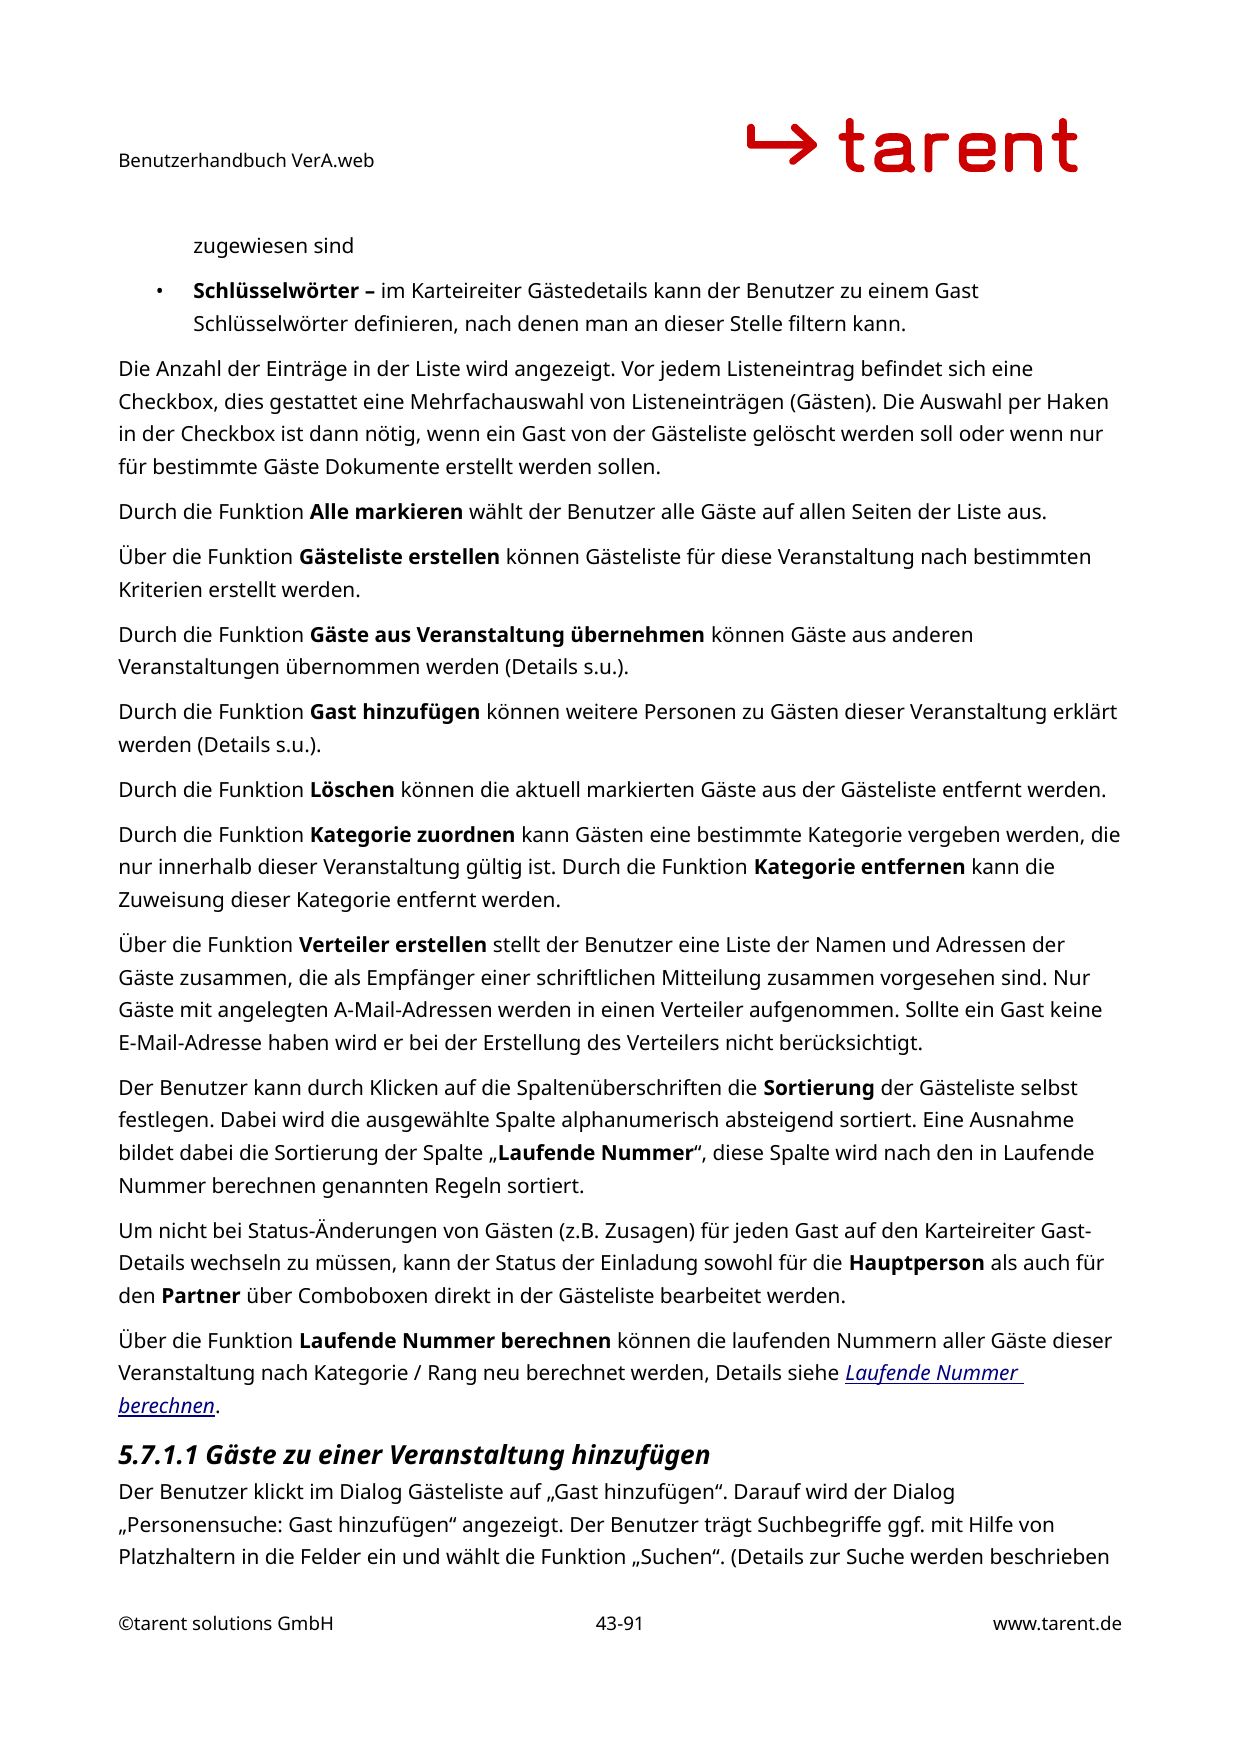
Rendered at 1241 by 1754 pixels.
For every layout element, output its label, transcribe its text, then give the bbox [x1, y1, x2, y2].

list zugewiesen sind [156, 232, 1122, 260]
text Über die Funktion Gästeliste erstellen können Gästeliste für diese Veranstaltung nach bestimmten Kriterien erstellt werden. [118, 542, 1122, 603]
text Durch die Funktion Kategorie zuordnen kann Gästen eine bestimmte Kategorie vergeben werden, die nur innerhalb dieser Veranstaltung gültig ist. Durch die Funktion Kategorie entfernen kann die Zuweisung dieser Kategorie entfernt werden. [118, 820, 1122, 913]
text Der Benutzer kann durch Klicken auf die Spaltenüberschriften die Sortierung der Gästeliste selbst festlegen. Dabei wird die ausgewählte Spalte alphanumerisch absteigend sortiert. Eine Ausnahme bildet dabei die Sortierung der Spalte „Laufende Nummer“, diese Spalte wird nach den in Laufende Nummer berechnen genannten Regeln sortiert. [118, 1073, 1122, 1199]
list Schlüsselwörter – im Karteireiter Gästedetails kann der Benutzer zu einem Gast Schlüsselwörter definieren, nach denen man an dieser Stelle filtern kann. [156, 277, 1122, 338]
text Über die Funktion Verteiler erstellen stellt der Benutzer eine Liste der Namen und Adressen der Gäste zusammen, die als Empfänger einer schriftlichen Mitteilung zusammen vorgesehen sind. Nur Gäste mit angelegten A-Mail-Adressen werden in einen Verteiler aufgenommen. Sollte ein Gast keine E-Mail-Adresse haben wird er bei der Erstellung des Verteilers nicht berücksichtigt. [118, 930, 1122, 1056]
text Durch die Funktion Gast hinzufügen können weitere Personen zu Gästen dieser Veranstaltung erklärt werden (Details s.u.). [118, 697, 1122, 758]
text Durch die Funktion Alle markieren wählt der Benutzer alle Gäste auf allen Seiten der Liste aus. [118, 497, 1122, 526]
text Über die Funktion Laufende Nummer berechnen können die laufenden Nummern aller Gäste dieser Veranstaltung nach Kategorie / Rang neu berechnet werden, Details siehe Laufende Nummer berechnen. [118, 1326, 1122, 1419]
text Um nicht bei Status-Änderungen von Gästen (z.B. Zusagen) für jeden Gast auf den Karteireiter Gast-Details wechseln zu müssen, kann der Status der Einladung sowohl für die Hauptperson als auch für den Partner über Comboboxen direkt in der Gästeliste bearbeitet werden. [118, 1216, 1122, 1309]
text Die Anzahl der Einträge in der Liste wird angezeigt. Vor jedem Listeneintrag befindet sich eine Checkbox, dies gestattet eine Mehrfachauswahl von Listeneinträgen (Gästen). Die Auswahl per Haken in der Checkbox ist dann nötig, wenn ein Gast von der Gästeliste gelöscht werden soll oder wenn nur für bestimmte Gäste Dokumente erstellt werden sollen. [118, 354, 1122, 481]
text Durch die Funktion Gäste aus Veranstaltung übernehmen können Gäste aus anderen Veranstaltungen übernommen werden (Details s.u.). [118, 620, 1122, 681]
text Der Benutzer klickt im Dialog Gästeliste auf „Gast hinzufügen“. Darauf wird der Dialog „Personensuche: Gast hinzufügen“ angezeigt. Der Benutzer trägt Suchbegriffe ggf. mit Hilfe von Platzhaltern in die Felder ein und wählt die Funktion „Suchen“. (Details zur Suche werden beschrieben [118, 1477, 1122, 1571]
text Durch die Funktion Löschen können die aktuell markierten Gäste aus der Gästeliste entfernt werden. [118, 775, 1122, 803]
subtitle Gäste zu einer Veranstaltung hinzufügen [118, 1436, 1122, 1472]
